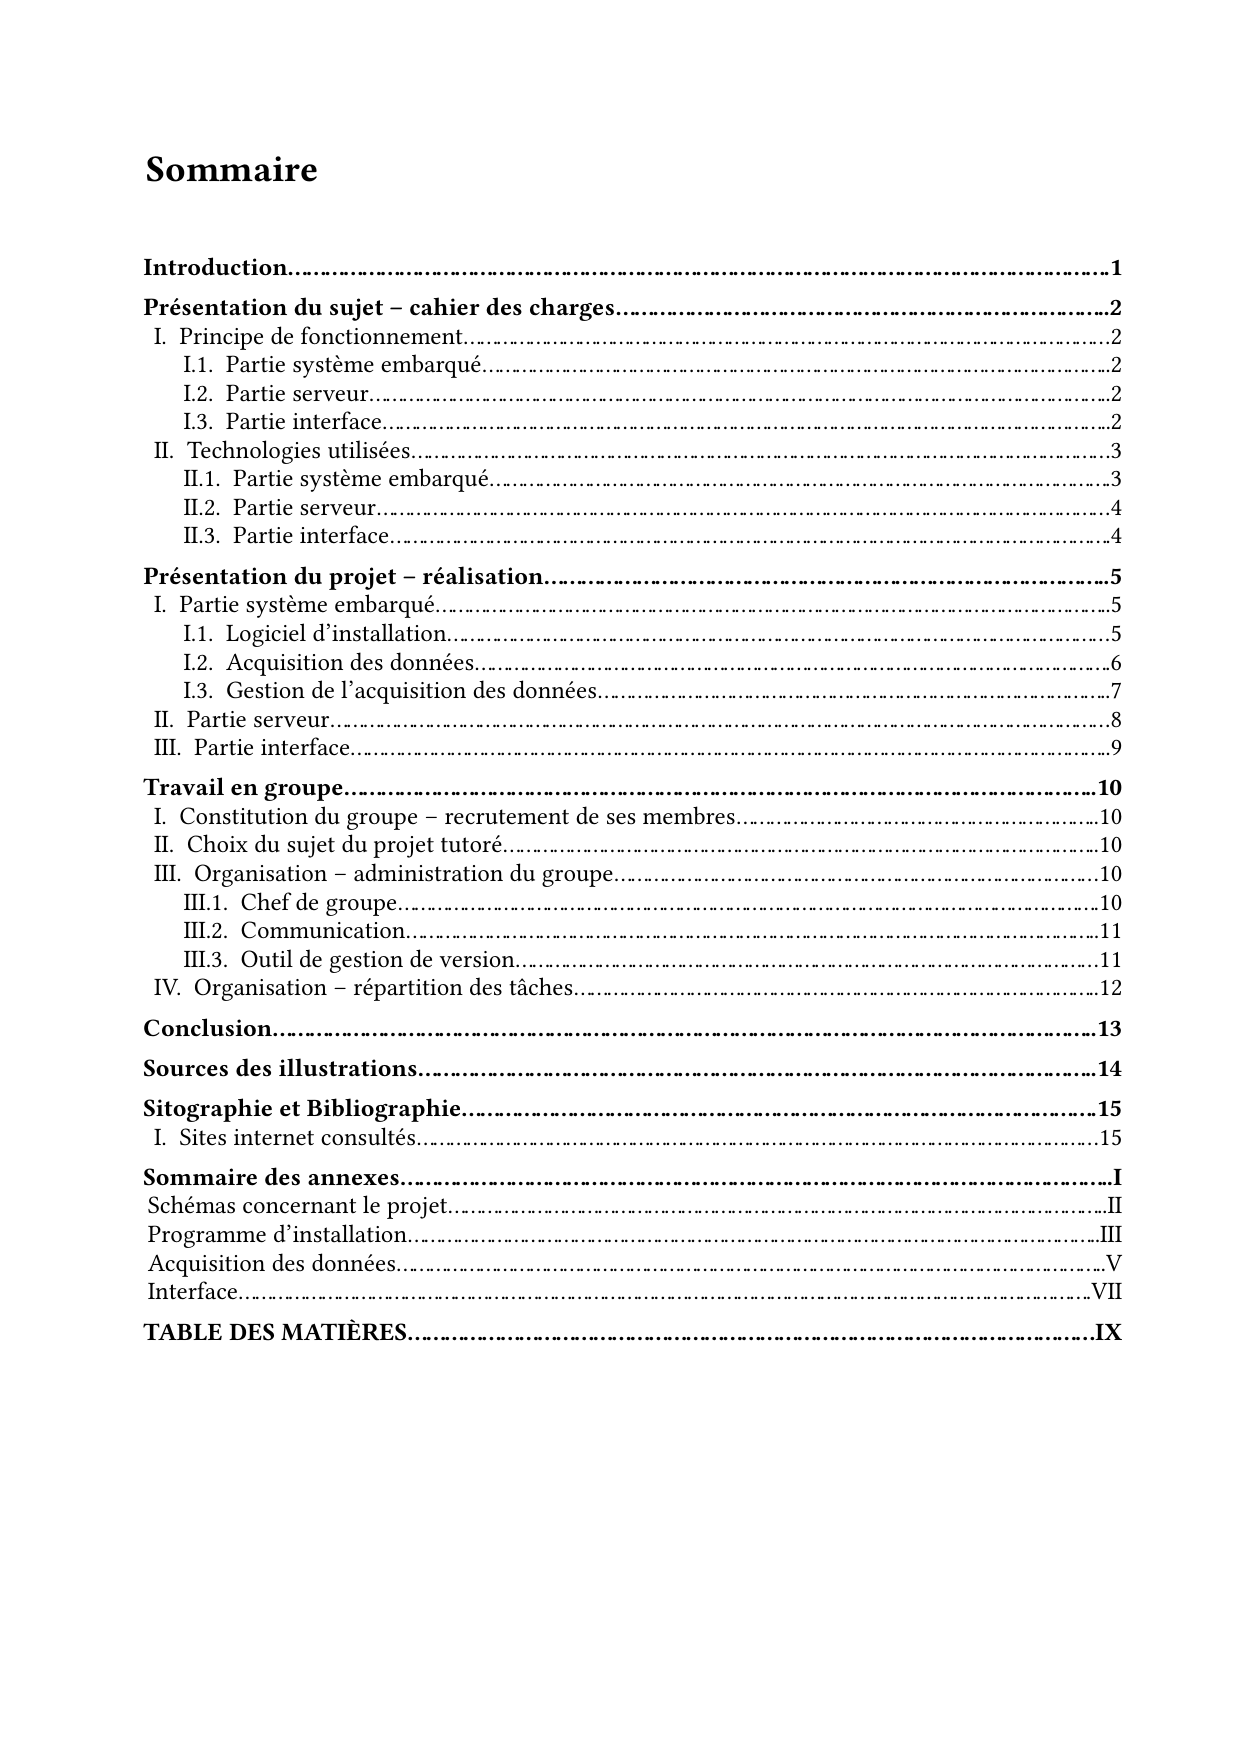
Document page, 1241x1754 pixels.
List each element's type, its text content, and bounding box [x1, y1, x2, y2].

text I. Constitution du groupe – recrutement de ses membres 10 [148, 802, 1122, 831]
text I.3. Partie interface 2 [177, 407, 1122, 436]
subtitle Sommaire [118, 148, 1122, 190]
text III.3. Outil de gestion de version 11 [177, 945, 1122, 973]
text I. Partie système embarqué 5 [148, 590, 1122, 619]
text II.1. Partie système embarqué 3 [177, 464, 1122, 493]
text I.3. Gestion de l’acquisition des données 7 [177, 676, 1122, 704]
text Sources des illustrations 14 [118, 1054, 1122, 1082]
text Programme d’installation III [148, 1220, 1122, 1249]
text IV. Organisation – répartition des tâches 12 [148, 973, 1122, 1002]
text TABLE DES MATIÈRES IX [118, 1317, 1122, 1346]
text II.3. Partie interface 4 [177, 522, 1122, 550]
text II. Technologies utilisées 3 [148, 436, 1122, 464]
text I.1. Partie système embarqué 2 [177, 350, 1122, 379]
text Acquisition des données V [148, 1249, 1122, 1277]
text III.2. Communication 11 [177, 916, 1122, 945]
text II.2. Partie serveur 4 [177, 493, 1122, 522]
text Présentation du sujet – cahier des charges 2 [118, 293, 1122, 322]
text Conclusion 13 [118, 1013, 1122, 1042]
text III. Organisation – administration du groupe 10 [148, 859, 1122, 888]
text III. Partie interface 9 [148, 733, 1122, 762]
text Introduction 1 [118, 253, 1122, 281]
text Sitographie et Bibliographie 15 [118, 1094, 1122, 1123]
text I.2. Acquisition des données 6 [177, 647, 1122, 676]
text I. Principe de fonctionnement 2 [148, 322, 1122, 350]
text Interface VII [148, 1277, 1122, 1306]
text Travail en groupe 10 [118, 773, 1122, 802]
text III.1. Chef de groupe 10 [177, 888, 1122, 916]
text Sommaire des annexes I [118, 1163, 1122, 1192]
text I.1. Logiciel d’installation 5 [177, 619, 1122, 647]
text II. Choix du sujet du projet tutoré 10 [148, 831, 1122, 859]
text I. Sites internet consultés 15 [148, 1123, 1122, 1151]
text Présentation du projet – réalisation 5 [118, 562, 1122, 590]
text II. Partie serveur 8 [148, 704, 1122, 733]
text Schémas concernant le projet II [148, 1192, 1122, 1220]
text I.2. Partie serveur 2 [177, 379, 1122, 407]
